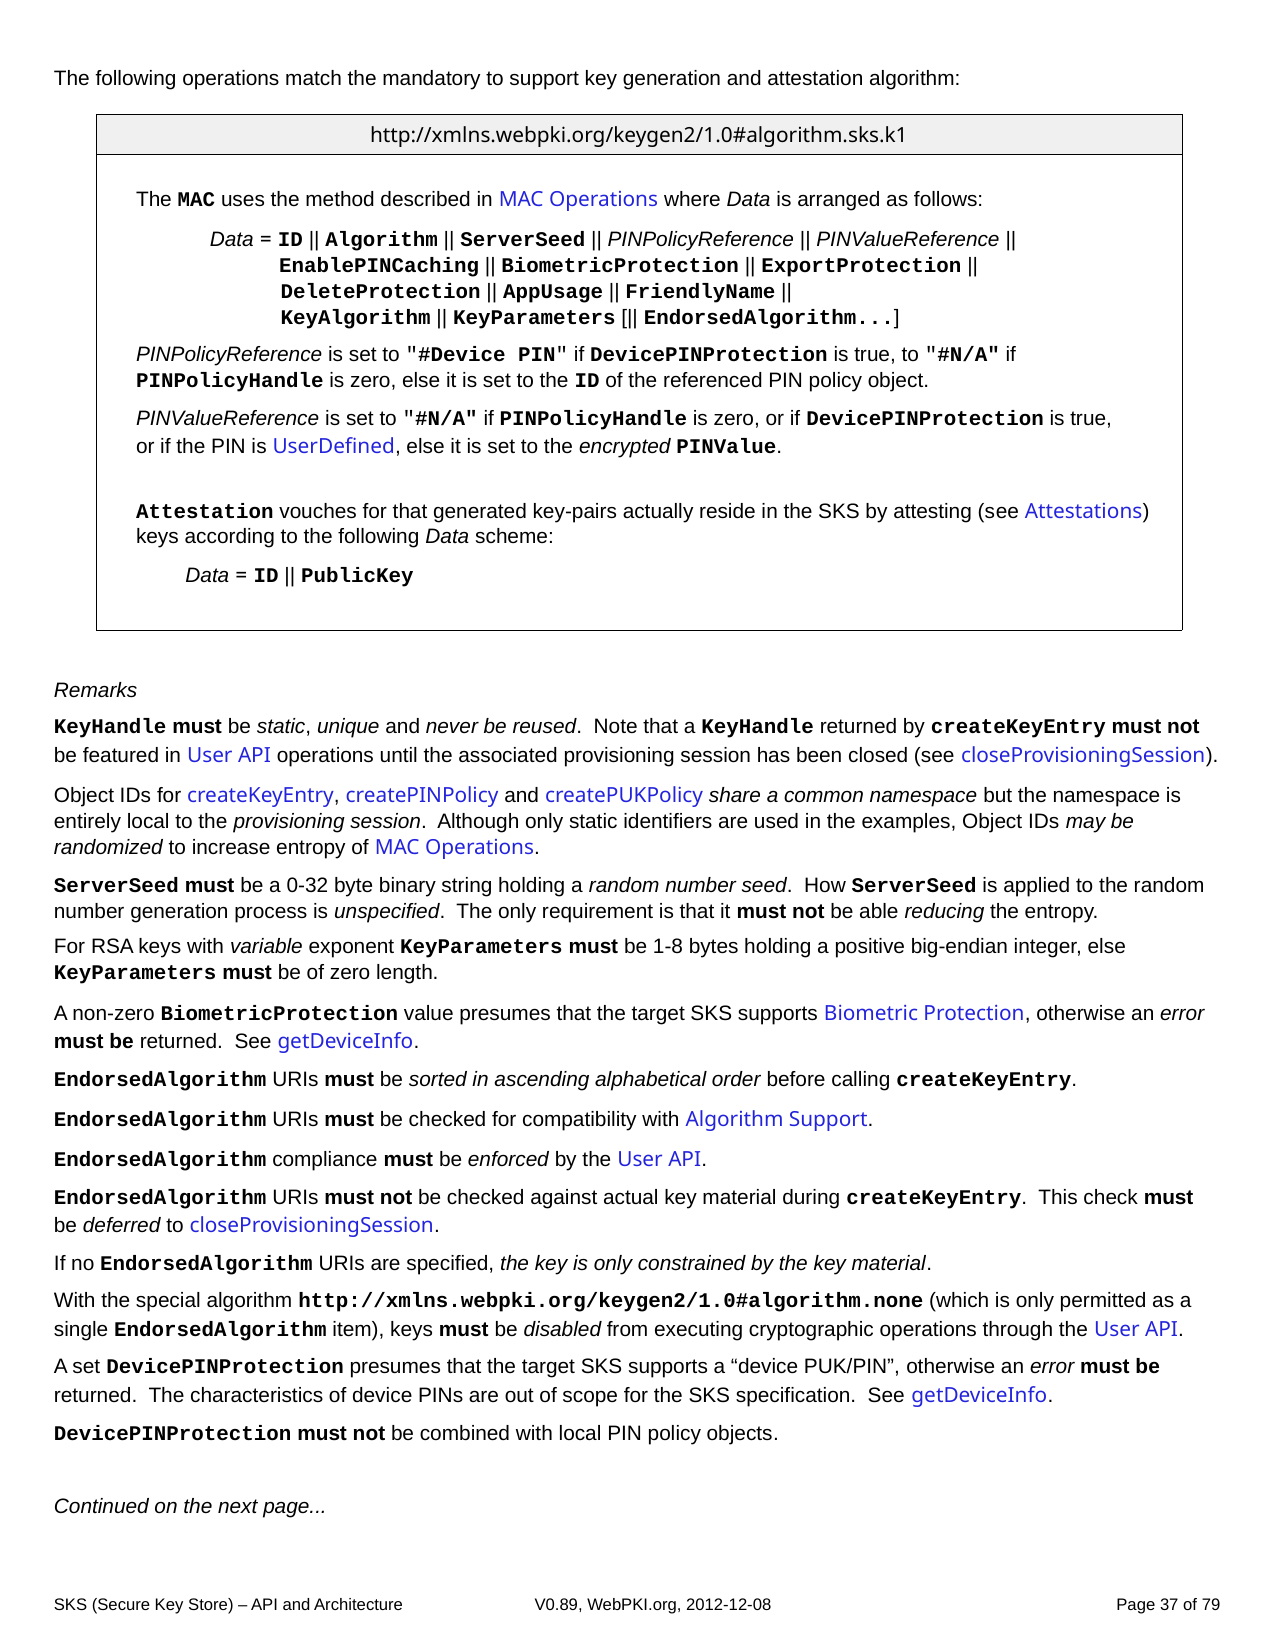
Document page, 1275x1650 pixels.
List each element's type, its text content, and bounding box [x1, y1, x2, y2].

text EndorsedAlgorithm URIs must not be checked against actual key material during createKeyEntry. This check must be deferred to closeProvisioningSession. [54, 1184, 1221, 1239]
text ServerSeed must be a 0-32 byte binary string holding a random number seed. How ServerSeed is applied to the random number generation process is unspecified. The only requirement is that it must not be able reducing the entropy. [54, 873, 1221, 922]
text KeyHandle must be static, unique and never be reused. Note that a KeyHandle returned by createKeyEntry must not be featured in User API operations until the associated provisioning session has been closed (see closeProvisioningSession). [54, 714, 1221, 768]
text EndorsedAlgorithm URIs must be checked for compatibility with Algorithm Support. [54, 1104, 1221, 1132]
text A set DevicePINProtection presumes that the target SKS supports a “device PUK/PIN”, otherwise an error must be returned. The characteristics of device PINs are out of scope for the SKS specification. See getDeviceInfo. [54, 1354, 1221, 1409]
text Continued on the next page... [54, 1494, 1221, 1518]
text For RSA keys with variable exponent KeyParameters must be 1-8 bytes holding a positive big-endian integer, else KeyParameters must be of zero length. [54, 934, 1221, 986]
text Object IDs for createKeyEntry, createPINPolicy and createPUKPolicy share a common namespace but the namespace is entirely local to the provisioning session. Although only static identifiers are used in the examples, Object IDs may be randomized to increase entropy of MAC Operations. [54, 780, 1221, 861]
text The following operations match the mandatory to support key generation and attestation algorithm: [54, 66, 1221, 90]
text DevicePINProtection must not be combined with local PIN policy objects. [54, 1420, 1221, 1446]
text If no EndorsedAlgorithm URIs are specified, the key is only constrained by the key material. [54, 1251, 1221, 1276]
text EndorsedAlgorithm compliance must be enforced by the User API. [54, 1144, 1221, 1173]
text Remarks [54, 678, 1221, 702]
text EndorsedAlgorithm URIs must be sorted in ascending alphabetical order before calling createKeyEntry. [54, 1066, 1221, 1092]
table_header http://xmlns.webpki.org/keygen2/1.0#algorithm.sks.k1 [97, 115, 1182, 154]
table_cell The MAC uses the method described in MAC Operations where Data is arranged as follows: Data = ID || Algorithm || ServerSeed || PINPolicyReference || PINValueReference || EnablePINCaching || BiometricProtection || ExportProtection || DeleteProtection || AppUsage || FriendlyName || KeyAlgorithm || KeyParameters [|| EndorsedAlgorithm...] PINPolicyReference is set to "#Device PIN" if DevicePINProtection is true, to "#N/A" if PINPolicyHandle is zero, else it is set to the ID of the referenced PIN policy object. PINValueReference is set to "#N/A" if PINPolicyHandle is zero, or if DevicePINProtection is true, or if the PIN is UserDefined, else it is set to the encrypted PINValue. Attestation vouches for that generated key-pairs actually reside in the SKS by attesting (see Attestations) keys according to the following Data scheme: Data = ID || PublicKey [97, 155, 1182, 630]
text A non-zero BiometricProtection value presumes that the target SKS supports Biometric Protection, otherwise an error must be returned. See getDeviceInfo. [54, 998, 1221, 1054]
text With the special algorithm http://xmlns.webpki.org/keygen2/1.0#algorithm.none (which is only permitted as a single EndorsedAlgorithm item), keys must be disabled from executing cryptographic operations through the User API. [54, 1288, 1221, 1343]
